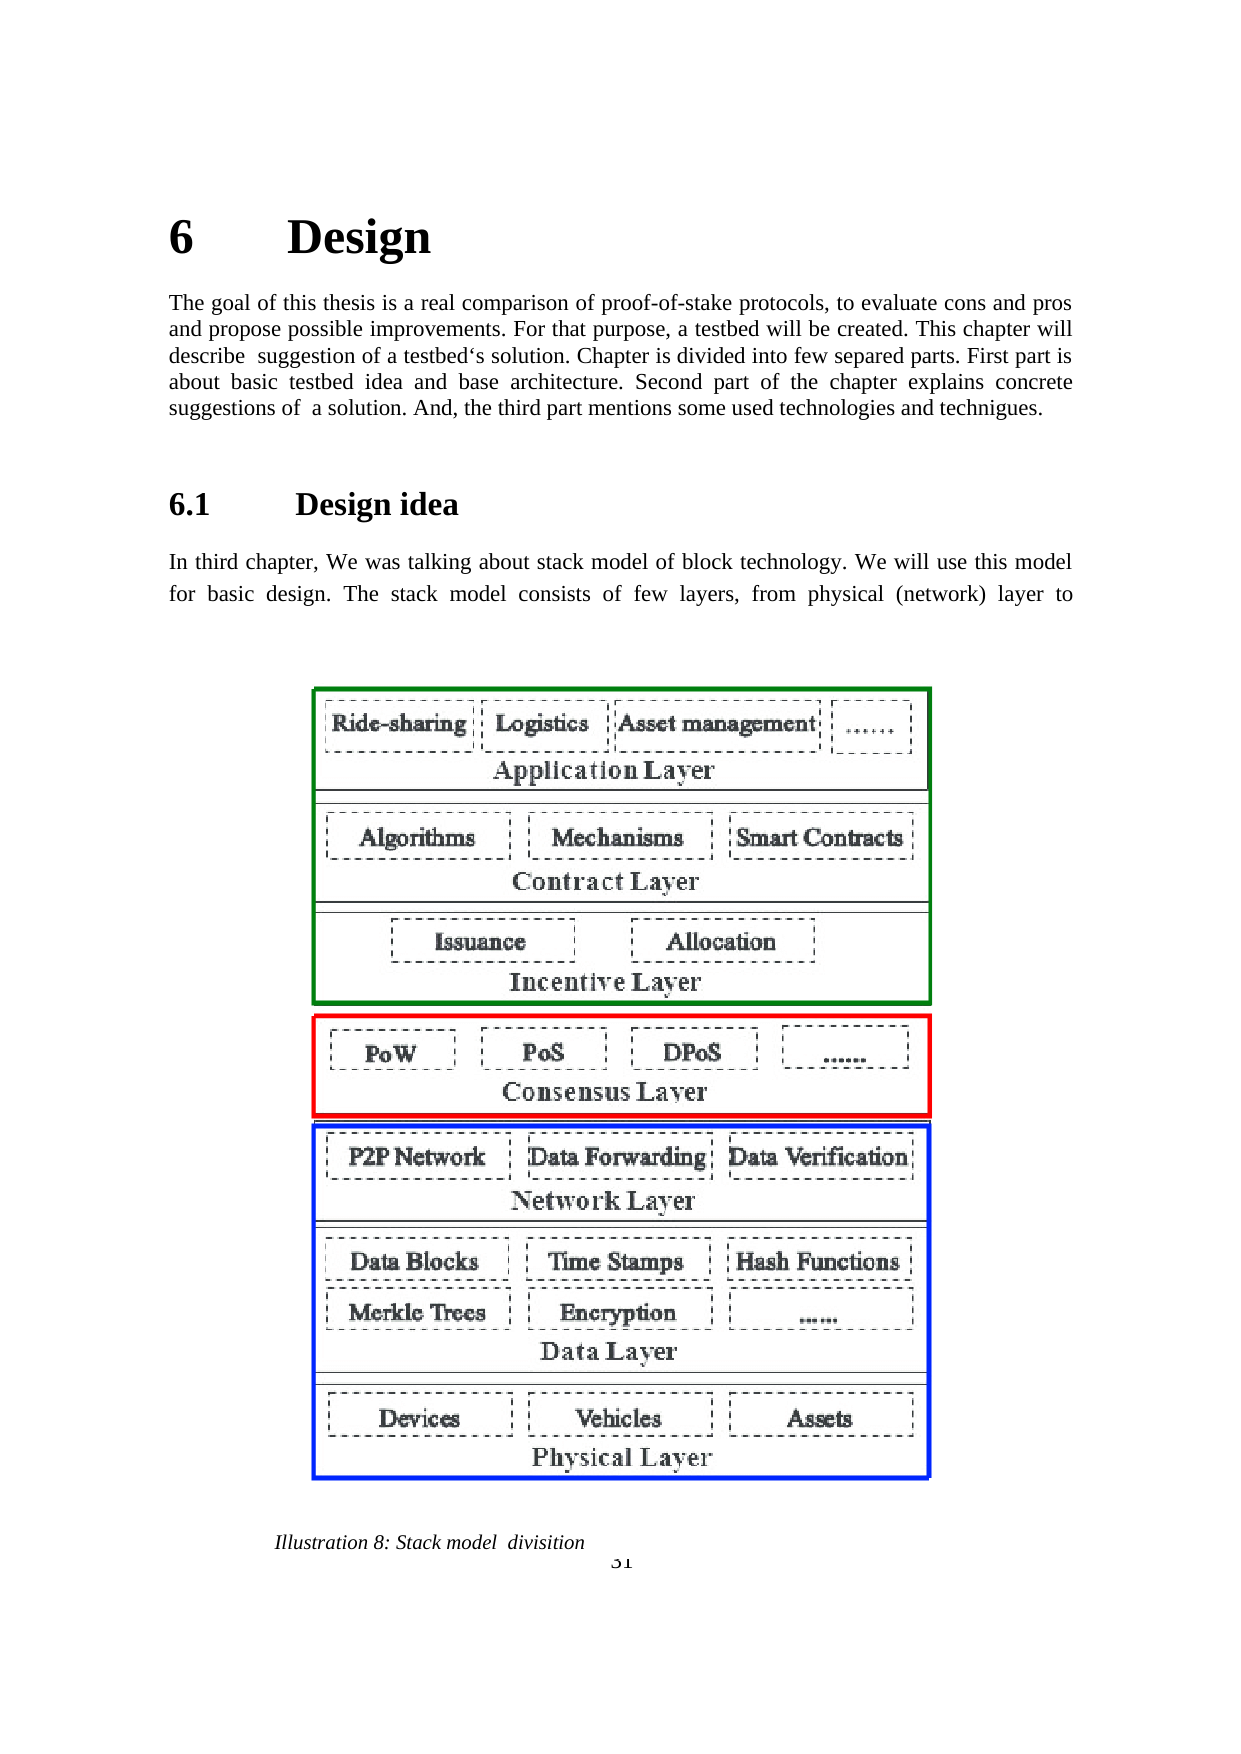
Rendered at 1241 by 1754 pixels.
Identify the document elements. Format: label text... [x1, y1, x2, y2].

text [274, 664, 969, 677]
subtitle Design [169, 207, 1075, 264]
text Illustration 8: Stack model divisition [274, 1482, 969, 1554]
picture [306, 681, 933, 1482]
text The goal of this thesis is a real comparison of proof-of-stake protocols, to evaluate cons and pros and propose possible improvements. For that purpose, a testbed will be created. This chapter will describe suggestion of a testbed‘s solution. Chapter is divided into few separed parts. First part is about basic testbed idea and base architecture. Second part of the chapter explains concrete suggestions of a solution. And, the third part mentions some used technologies and technigues. [169, 289, 1075, 421]
subtitle Design idea [169, 484, 1075, 523]
text In third chapter, We was talking about stack model of block technology. We will use this model for basic design. The stack model consists of few layers, from physical (network) layer to [169, 548, 1075, 606]
